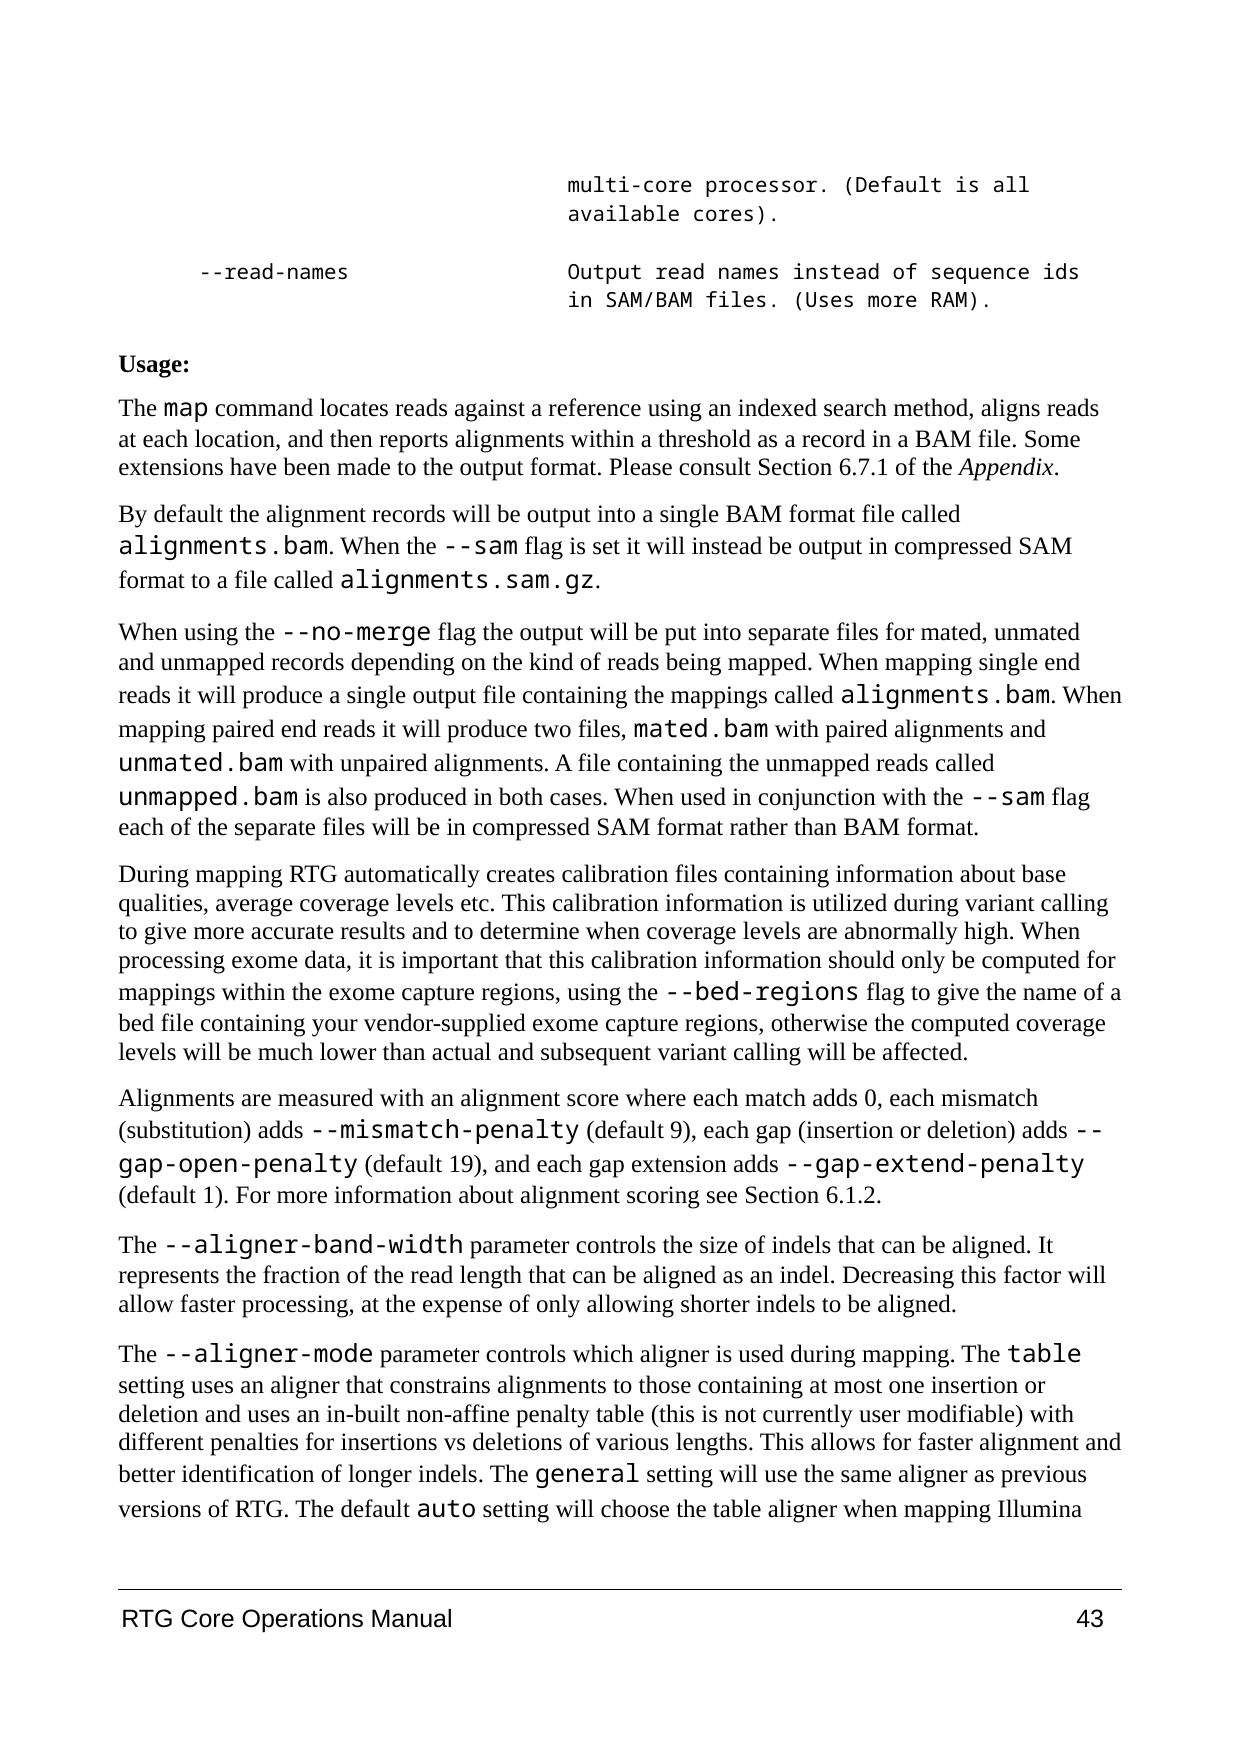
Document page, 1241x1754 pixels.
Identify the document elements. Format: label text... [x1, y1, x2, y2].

table_cell [118, 159, 193, 245]
text During mapping RTG automatically creates calibration files containing information about base qualities, average coverage levels etc. This calibration information is utilized during variant calling to give more accurate results and to determine when coverage levels are abnormally high. When processing exome data, it is important that this calibration information should only be computed for mappings within the exome capture regions, using the --bed-regions flag to give the name of a bed file containing your vendor-supplied exome capture regions, otherwise the computed coverage levels will be much lower than actual and subsequent variant calling will be affected. [118, 859, 1122, 1066]
text The map command locates reads against a reference using an indexed search method, aligns reads at each location, and then reports alignments within a threshold as a record in a BAM file. Some extensions have been made to the output format. Please consult Section 6.7.1 of the Appendix. [118, 389, 1122, 481]
text By default the alignment records will be output into a single BAM format file called alignments.bam. When the --sam flag is set it will instead be output in compressed SAM format to a file called alignments.sam.gz. [118, 499, 1122, 596]
table_cell --read-names [193, 245, 561, 331]
text When using the --no-merge flag the output will be put into separate files for mated, unmated and unmapped records depending on the kind of reads being mapped. When mapping single end reads it will produce a single output file containing the mappings called alignments.bam. When mapping paired end reads it will produce two files, mated.bam with paired alignments and unmated.bam with unpaired alignments. A file containing the unmapped reads called unmapped.bam is also produced in both cases. When used in conjunction with the --sam flag each of the separate files will be in compressed SAM format rather than BAM format. [118, 613, 1122, 841]
table_cell [193, 159, 561, 245]
text Alignments are measured with an alignment score where each match adds 0, each mismatch (substitution) adds --mismatch-penalty (default 9), each gap (insertion or deletion) adds --gap-open-penalty (default 19), and each gap extension adds --gap-extend-penalty (default 1). For more information about alignment scoring see Section 6.1.2. [118, 1083, 1122, 1209]
text The --aligner-mode parameter controls which aligner is used during mapping. The table setting uses an aligner that constrains alignments to those containing at most one insertion or deletion and uses an in-built non-affine penalty table (this is not currently user modifiable) with different penalties for insertions vs deletions of various lengths. This allows for faster alignment and better identification of longer indels. The general setting will use the same aligner as previous versions of RTG. The default auto setting will choose the table aligner when mapping Illumina [118, 1336, 1122, 1524]
table_cell Output read names instead of sequence ids in SAM/BAM files. (Uses more RAM). [561, 245, 1093, 331]
subtitle Usage: [118, 349, 1122, 378]
text The --aligner-band-width parameter controls the size of indels that can be aligned. It represents the fraction of the read length that can be aligned as an indel. Decreasing this factor will allow faster processing, at the expense of only allowing shorter indels to be aligned. [118, 1227, 1122, 1318]
table_cell [118, 245, 193, 331]
table_cell multi-core processor. (Default is all available cores). [561, 159, 1093, 245]
